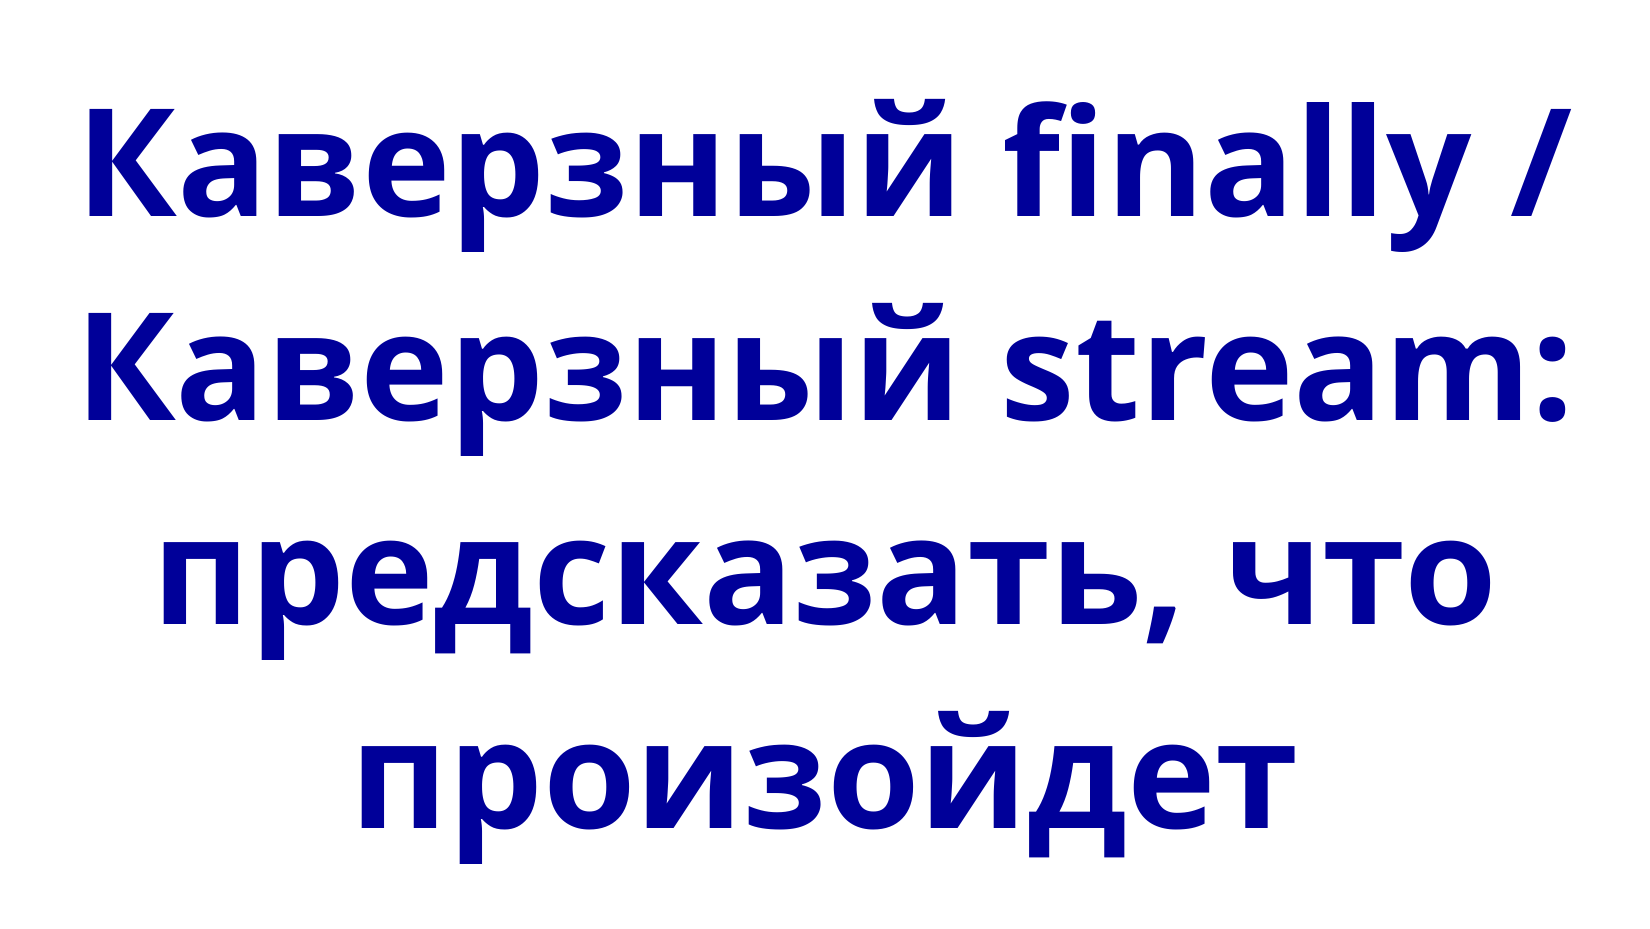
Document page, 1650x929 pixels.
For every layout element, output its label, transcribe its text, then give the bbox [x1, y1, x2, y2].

subtitle Каверзный finally / Каверзный stream: предсказать, что произойдет [0, 0, 1650, 929]
